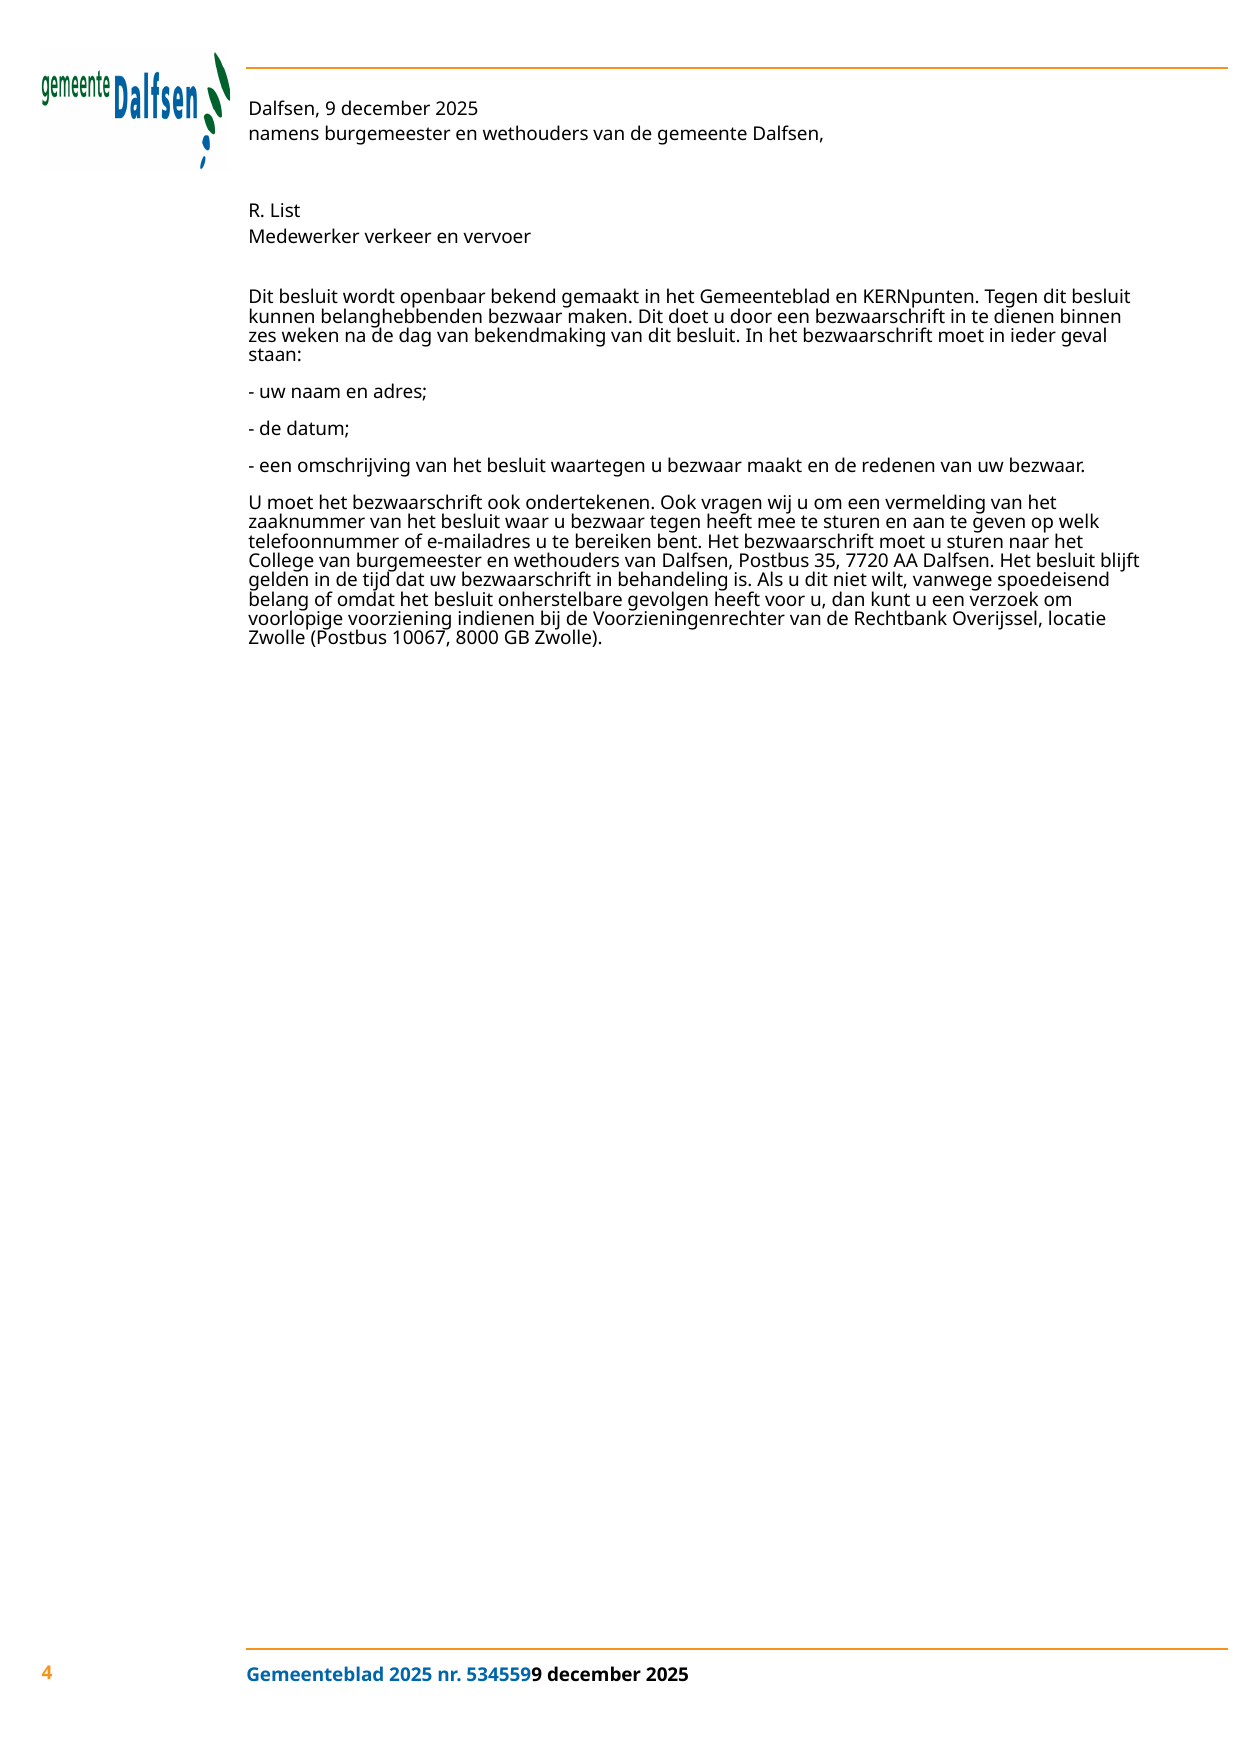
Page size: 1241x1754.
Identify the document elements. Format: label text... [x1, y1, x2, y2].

text - uw naam en adres; [248, 383, 1152, 403]
text Dit besluit wordt openbaar bekend gemaakt in het Gemeenteblad en KERNpunten. Tegen dit besluit kunnen belanghebbenden bezwaar maken. Dit doet u door een bezwaarschrift in te dienen binnen zes weken na de dag van bekendmaking van dit besluit. In het bezwaarschrift moet in ieder geval staan: [248, 288, 1152, 366]
text - een omschrijving van het besluit waartegen u bezwaar maakt en de redenen van uw bezwaar. [248, 457, 1152, 477]
text namens burgemeester en wethouders van de gemeente Dalfsen, [248, 121, 1152, 146]
text - de datum; [248, 420, 1152, 439]
text R. List [248, 198, 1152, 223]
text U moet het bezwaarschrift ook ondertekenen. Ook vragen wij u om een vermelding van het zaaknummer van het besluit waar u bezwaar tegen heeft mee te sturen en aan te geven op welk telefoonnummer of e-mailadres u te bereiken bent. Het bezwaarschrift moet u sturen naar het College van burgemeester en wethouders van Dalfsen, Postbus 35, 7720 AA Dalfsen. Het besluit blijft gelden in de tijd dat uw bezwaarschrift in behandeling is. Als u dit niet wilt, vanwege spoedeisend belang of omdat het besluit onherstelbare gevolgen heeft voor u, dan kunt u een verzoek om voorlopige voorziening indienen bij de Voorzieningenrechter van de Rechtbank Overijssel, locatie Zwolle (Postbus 10067, 8000 GB Zwolle). [248, 494, 1152, 648]
text Medewerker verkeer en vervoer [248, 223, 1152, 249]
text Dalfsen, 9 december 2025 [248, 95, 1152, 121]
picture [41, 47, 231, 172]
